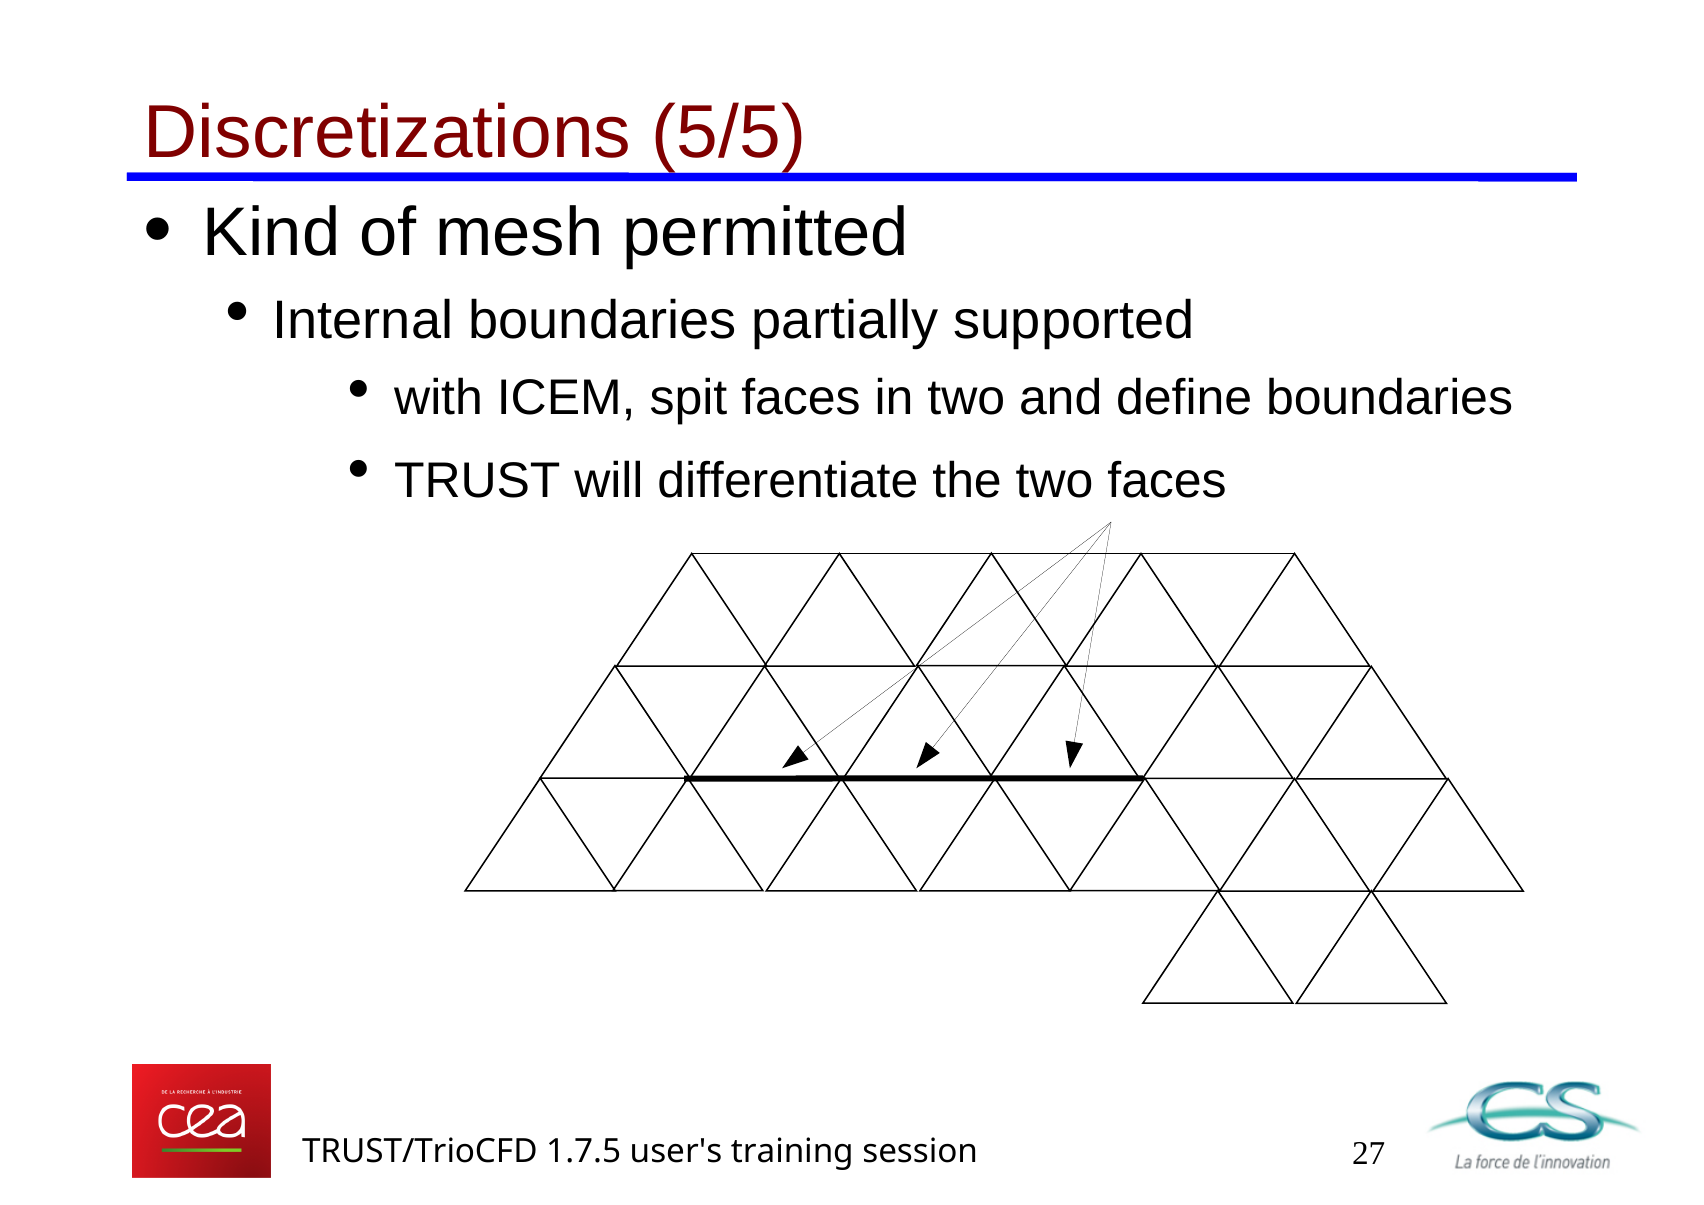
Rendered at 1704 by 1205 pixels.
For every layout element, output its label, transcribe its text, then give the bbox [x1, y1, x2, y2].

list Kind of mesh permitted Internal boundaries partially supported with ICEM, spit faces in two and define boundaries TRUST will differentiate the two faces [127, 179, 1577, 903]
picture [1423, 1072, 1648, 1179]
picture [132, 1064, 271, 1178]
title Discretizations (5/5) [127, 39, 1577, 172]
